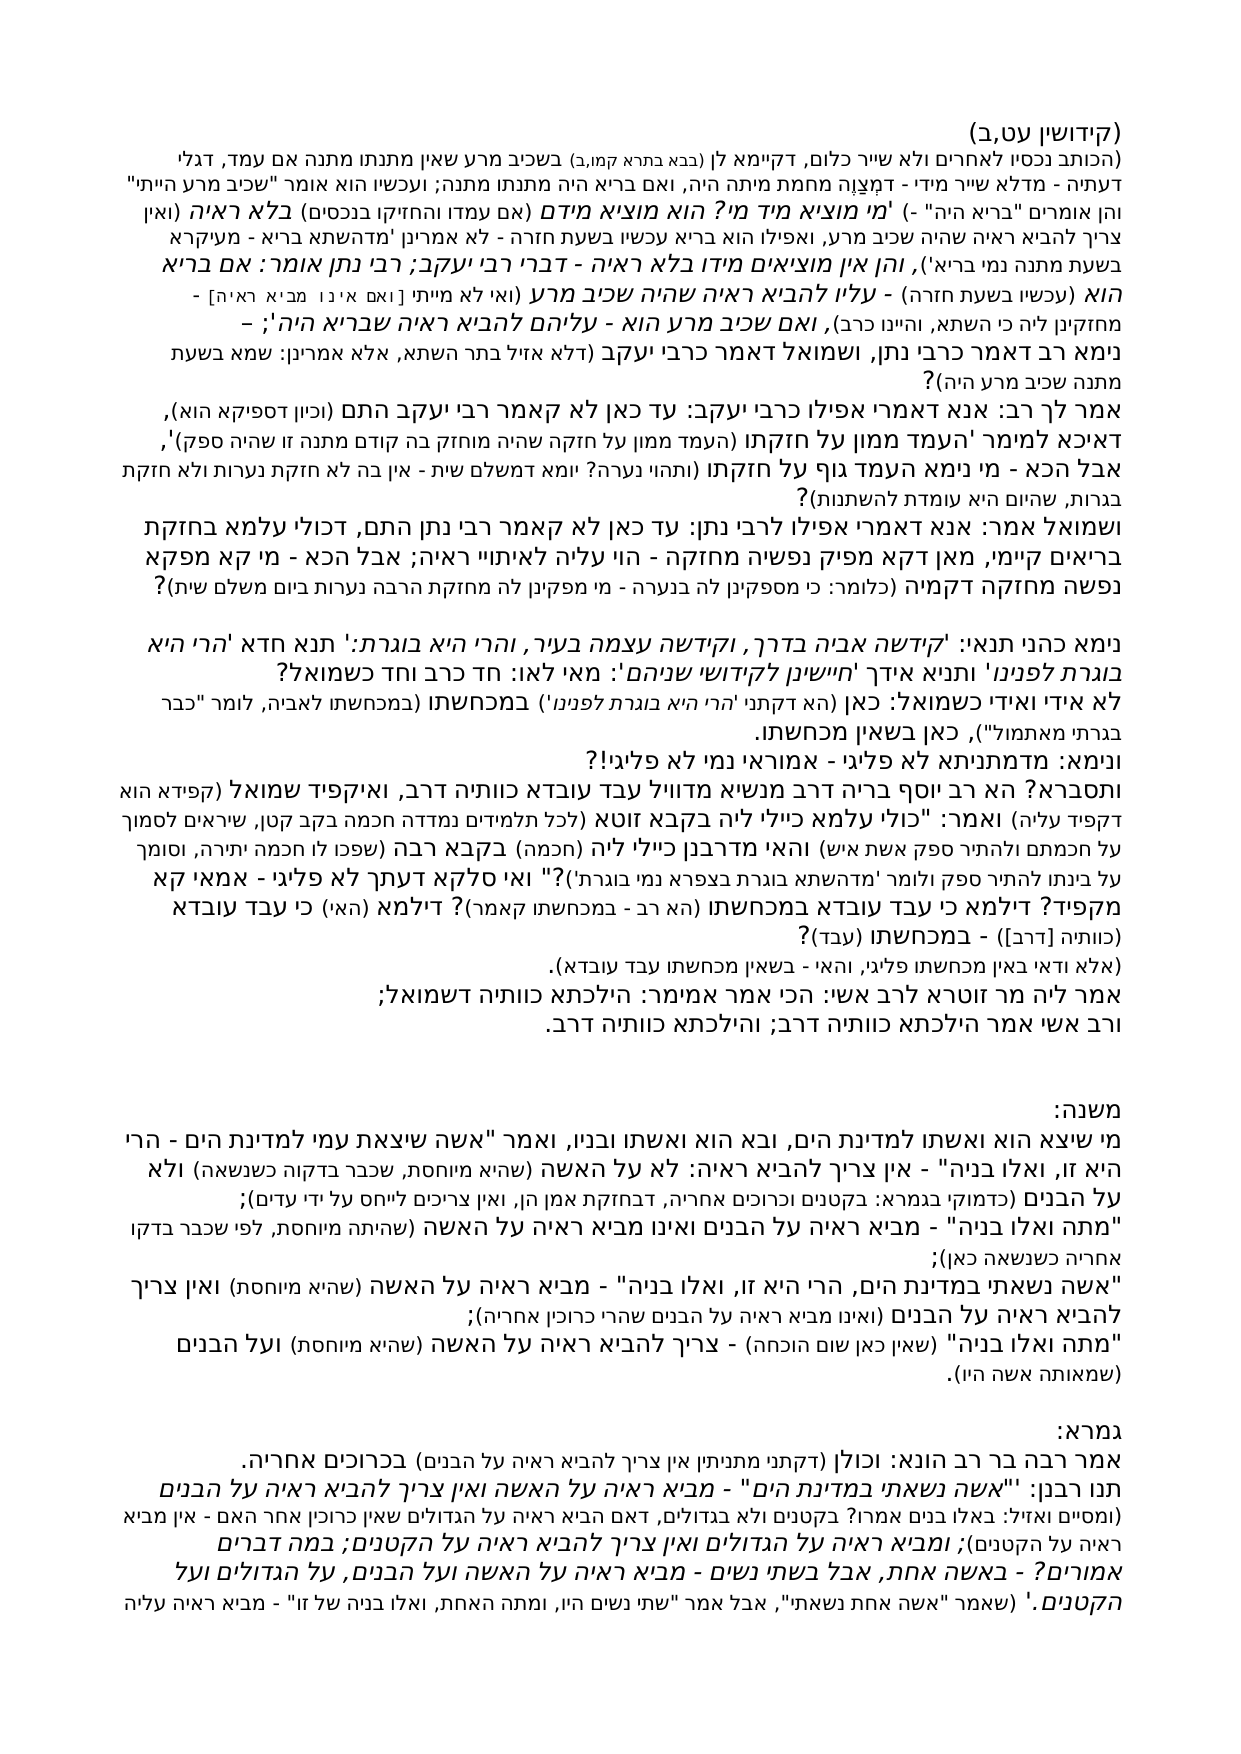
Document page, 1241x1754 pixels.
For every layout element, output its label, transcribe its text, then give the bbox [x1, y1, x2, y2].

text אמר ליה מר זוטרא לרב אשי: הכי אמר אמימר: הילכתא כוותיה דשמואל; [118, 980, 1122, 1009]
text לא אידי ואידי כשמואל: כאן (הא דקתני 'הרי היא בוגרת לפנינו') במכחשתו (במכחשתו לאביה, לומר "כבר בגרתי מאתמול"), כאן בשאין מכחשתו. [118, 687, 1122, 746]
text "מתה ואלו בניה" (שאין כאן שום הוכחה) - צריך להביא ראיה על האשה (שהיא מיוחסת) ועל הבנים (שמאותה אשה היו). [118, 1329, 1122, 1388]
text מי שיצא הוא ואשתו למדינת הים, ובא הוא ואשתו ובניו, ואמר "אשה שיצאת עמי למדינת הים - הרי היא זו, ואלו בניה" - אין צריך להביא ראיה: לא על האשה (שהיא מיוחסת, שכבר בדקוה כשנשאה) ולא על הבנים (כדמוקי בגמרא: בקטנים וכרוכים אחריה, דבחזקת אמן הן, ואין צריכים לייחס על ידי עדים); [118, 1125, 1122, 1212]
text ושמואל אמר: אנא דאמרי אפילו לרבי נתן: עד כאן לא קאמר רבי נתן התם, דכולי עלמא בחזקת בריאים קיימי, מאן דקא מפיק נפשיה מחזקה - הוי עליה לאיתויי ראיה; אבל הכא - מי קא מפקא נפשה מחזקה דקמיה (כלומר: כי מספקינן לה בנערה - מי מפקינן לה מחזקת הרבה נערות ביום משלם שית)? [118, 513, 1122, 600]
text "אשה נשאתי במדינת הים, הרי היא זו, ואלו בניה" - מביא ראיה על האשה (שהיא מיוחסת) ואין צריך להביא ראיה על הבנים (ואינו מביא ראיה על הבנים שהרי כרוכין אחריה); [118, 1271, 1122, 1329]
text ורב אשי אמר הילכתא כוותיה דרב; והילכתא כוותיה דרב. [118, 1009, 1122, 1038]
text ותסברא? הא רב יוסף בריה דרב מנשיא מדוויל עבד עובדא כוותיה דרב, ואיקפיד שמואל (קפידא הוא דקפיד עליה) ואמר: "כולי עלמא כיילי ליה בקבא זוטא (לכל תלמידים נמדדה חכמה בקב קטן, שיראים לסמוך על חכמתם ולהתיר ספק אשת איש) והאי מדרבנן כיילי ליה (חכמה) בקבא רבה (שפכו לו חכמה יתירה, וסומך על בינתו להתיר ספק ולומר 'מדהשתא בוגרת בצפרא נמי בוגרת')?" ואי סלקא דעתך לא פליגי - אמאי קא מקפיד? דילמא כי עבד עובדא במכחשתו (הא רב - במכחשתו קאמר)? דילמא (האי) כי עבד עובדא (כוותיה [דרב]) - במכחשתו (עבד)? [118, 775, 1122, 951]
text גמרא: [118, 1416, 1122, 1446]
text אמר רבה בר רב הונא: וכולן (דקתני מתניתין אין צריך להביא ראיה על הבנים) בכרוכים אחריה. [118, 1446, 1122, 1475]
text ונימא: מדמתניתא לא פליגי - אמוראי נמי לא פליגי!? [118, 746, 1122, 775]
text אמר לך רב: אנא דאמרי אפילו כרבי יעקב: עד כאן לא קאמר רבי יעקב התם (וכיון דספיקא הוא), דאיכא למימר 'העמד ממון על חזקתו (העמד ממון על חזקה שהיה מוחזק בה קודם מתנה זו שהיה ספק)', אבל הכא - מי נימא העמד גוף על חזקתו (ותהוי נערה? יומא דמשלם שית - אין בה לא חזקת נערות ולא חזקת בגרות, שהיום היא עומדת להשתנות)? [118, 396, 1122, 513]
text משנה: [118, 1096, 1122, 1125]
text נימא כהני תנאי: 'קידשה אביה בדרך, וקידשה עצמה בעיר, והרי היא בוגרת:' תנא חדא 'הרי היא בוגרת לפנינו' ותניא אידך 'חיישינן לקידושי שניהם': מאי לאו: חד כרב וחד כשמואל? [118, 629, 1122, 687]
text נימא רב דאמר כרבי נתן, ושמואל דאמר כרבי יעקב (דלא אזיל בתר השתא, אלא אמרינן: שמא בשעת מתנה שכיב מרע היה)? [118, 337, 1122, 396]
text תנו רבנן: '"אשה נשאתי במדינת הים" - מביא ראיה על האשה ואין צריך להביא ראיה על הבנים (ומסיים ואזיל: באלו בנים אמרו? בקטנים ולא בגדולים, דאם הביא ראיה על הגדולים שאין כרוכין אחר האם - אין מביא ראיה על הקטנים); ומביא ראיה על הגדולים ואין צריך להביא ראיה על הקטנים; במה דברים אמורים? - באשה אחת, אבל בשתי נשים - מביא ראיה על האשה ועל הבנים, על הגדולים ועל הקטנים.' (שאמר "אשה אחת נשאתי", אבל אמר "שתי נשים היו, ומתה האחת, ואלו בניה של זו" - מביא ראיה עליה [118, 1475, 1122, 1616]
text "מתה ואלו בניה" - מביא ראיה על הבנים ואינו מביא ראיה על האשה (שהיתה מיוחסת, לפי שכבר בדקו אחריה כשנשאה כאן); [118, 1212, 1122, 1271]
text (קידושין עט,ב) [118, 118, 1122, 147]
text (אלא ודאי באין מכחשתו פליגי, והאי - בשאין מכחשתו עבד עובדא). [118, 951, 1122, 980]
text (הכותב נכסיו לאחרים ולא שייר כלום, דקיימא לן (בבא בתרא קמו,ב) בשכיב מרע שאין מתנתו מתנה אם עמד, דגלי דעתיה - מדלא שייר מידי - דמְצַוֶה מחמת מיתה היה, ואם בריא היה מתנתו מתנה; ועכשיו הוא אומר "שכיב מרע הייתי" והן אומרים "בריא היה" -) 'מי מוציא מיד מי? הוא מוציא מידם (אם עמדו והחזיקו בנכסים) בלא ראיה (ואין צריך להביא ראיה שהיה שכיב מרע, ואפילו הוא בריא עכשיו בשעת חזרה - לא אמרינן 'מדהשתא בריא - מעיקרא בשעת מתנה נמי בריא'), והן אין מוציאים מידו בלא ראיה - דברי רבי יעקב; רבי נתן אומר: אם בריא הוא (עכשיו בשעת חזרה) - עליו להביא ראיה שהיה שכיב מרע (ואי לא מייתי [ואם אינו מביא ראיה] - מחזקינן ליה כי השתא, והיינו כרב), ואם שכיב מרע הוא - עליהם להביא ראיה שבריא היה'; – [118, 147, 1122, 337]
